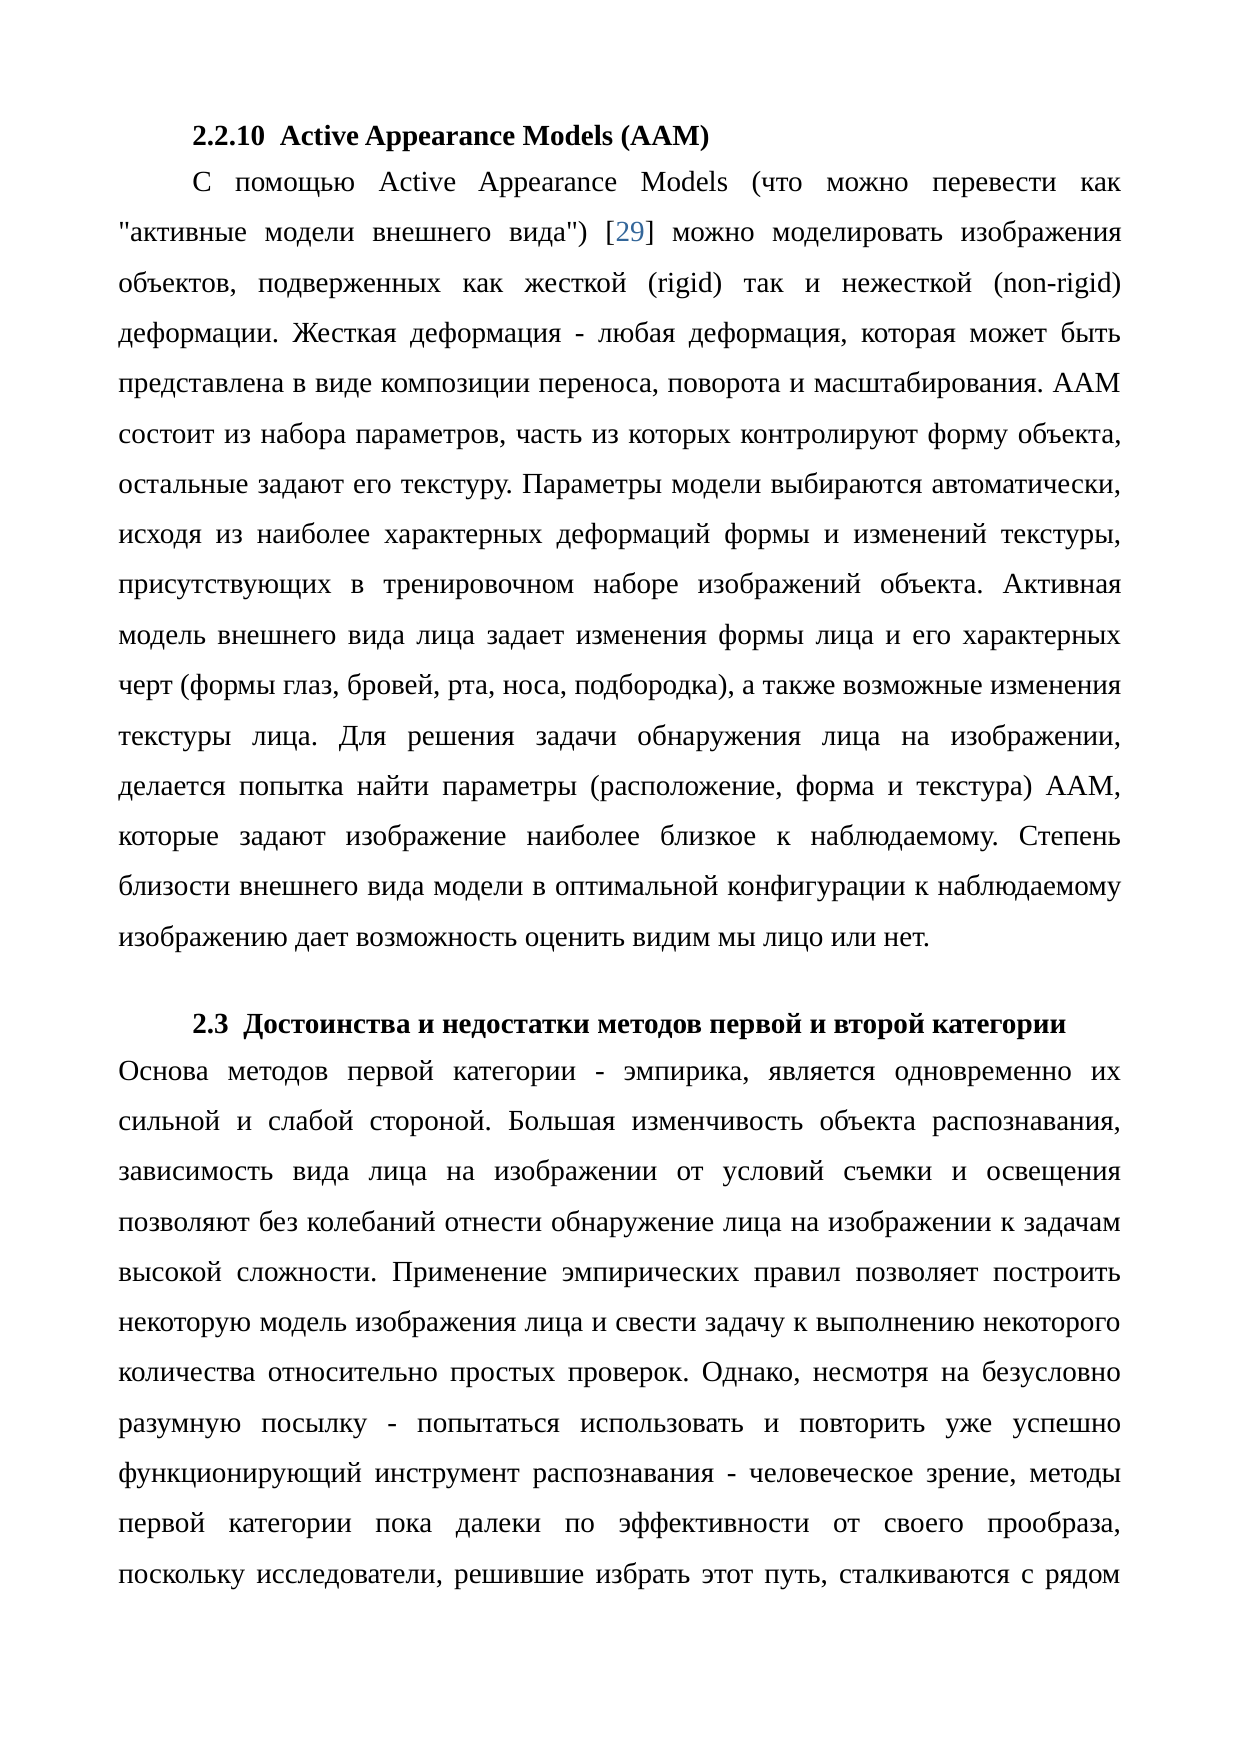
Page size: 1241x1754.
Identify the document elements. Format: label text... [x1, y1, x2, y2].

text С помощью Active Appearance Models (что можно перевести как "активные модели внешнего вида") [29] можно моделировать изображения объектов, подверженных как жесткой (rigid) так и нежесткой (non-rigid) деформации. Жесткая деформация - любая деформация, которая может быть представлена в виде композиции переноса, поворота и масштабирования. AAM состоит из набора параметров, часть из которых контролируют форму объекта, остальные задают его текстуру. Параметры модели выбираются автоматически, исходя из наиболее характерных деформаций формы и изменений текстуры, присутствующих в тренировочном наборе изображений объекта. Активная модель внешнего вида лица задает изменения формы лица и его характерных черт (формы глаз, бровей, рта, носа, подбородка), а также возможные изменения текстуры лица. Для решения задачи обнаружения лица на изображении, делается попытка найти параметры (расположение, форма и текстура) AAM, которые задают изображение наиболее близкое к наблюдаемому. Степень близости внешнего вида модели в оптимальной конфигурации к наблюдаемому изображению дает возможность оценить видим мы лицо или нет. [118, 164, 1122, 952]
subtitle 2.3 Достоинства и недостатки методов первой и второй категории [118, 1007, 1122, 1040]
text Основа методов первой категории - эмпирика, является одновременно их сильной и слабой стороной. Большая изменчивость объекта распознавания, зависимость вида лица на изображении от условий съемки и освещения позволяют без колебаний отнести обнаружение лица на изображении к задачам высокой сложности. Применение эмпирических правил позволяет построить некоторую модель изображения лица и свести задачу к выполнению некоторого количества относительно простых проверок. Однако, несмотря на безусловно разумную посылку - попытаться использовать и повторить уже успешно функционирующий инструмент распознавания - человеческое зрение, методы первой категории пока далеки по эффективности от своего прообраза, поскольку исследователи, решившие избрать этот путь, сталкиваются с рядом [118, 1053, 1122, 1589]
subtitle 2.2.10 Active Appearance Models (AAM) [118, 118, 1122, 152]
